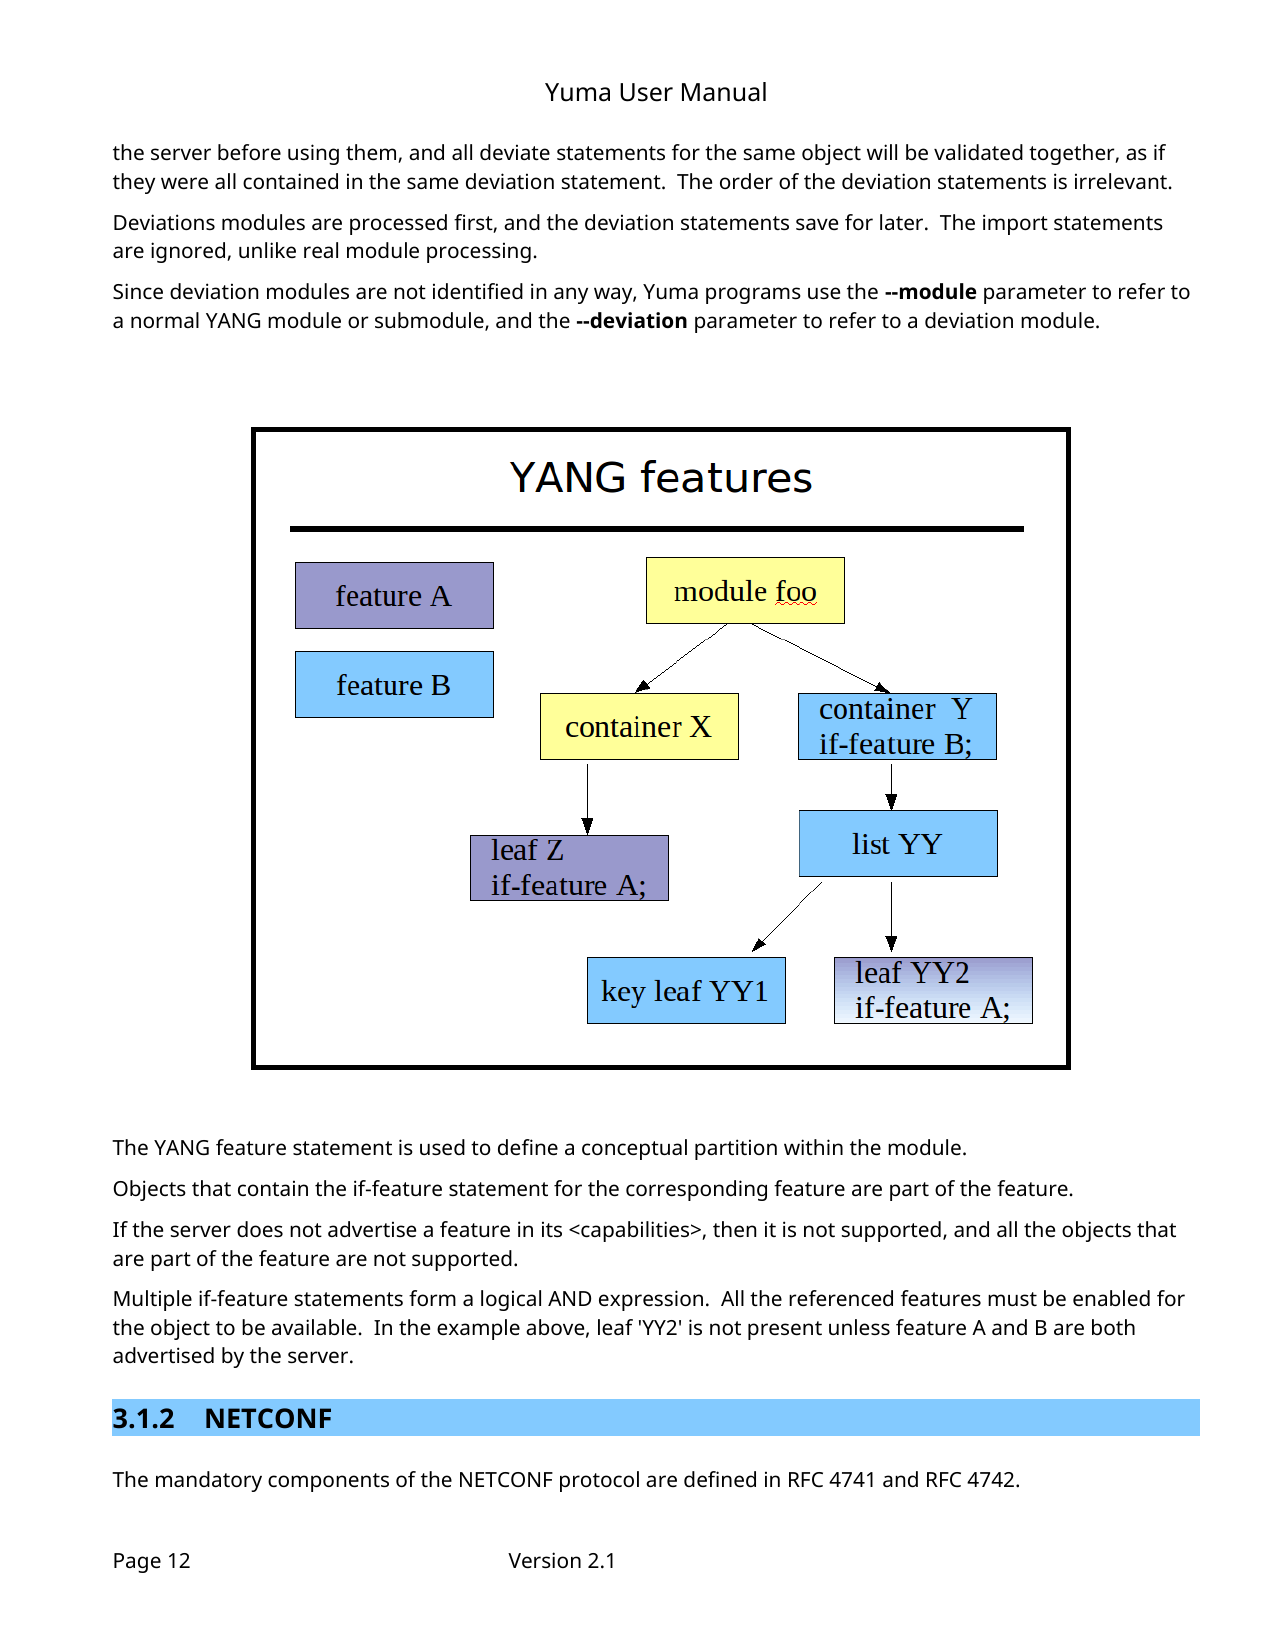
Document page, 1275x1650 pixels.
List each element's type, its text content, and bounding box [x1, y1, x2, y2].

text Since deviation modules are not identified in any way, Yuma programs use the --module parameter to refer to a normal YANG module or submodule, and the --deviation parameter to refer to a deviation module. [112, 277, 1200, 334]
text Objects that contain the if-feature statement for the corresponding feature are part of the feature. [112, 1174, 1200, 1203]
text the server before using them, and all deviate statements for the same object will be validated together, as if they were all contained in the same deviation statement. The order of the deviation statements is irrelevant. [112, 138, 1200, 195]
text If the server does not advertise a feature in its <capabilities>, then it is not supported, and all the objects that are part of the feature are not supported. [112, 1215, 1200, 1272]
text The mandatory components of the NETCONF protocol are defined in RFC 4741 and RFC 4742. [112, 1465, 1200, 1493]
text The YANG feature statement is used to define a conceptual partition within the module. [112, 1133, 1200, 1162]
subtitle NETCONF [112, 1399, 1200, 1436]
text Multiple if-feature statements form a logical AND expression. All the referenced features must be enabled for the object to be available. In the example above, leaf 'YY2' is not present unless feature A and B are both advertised by the server. [112, 1284, 1200, 1370]
picture [188, 387, 1125, 1093]
text Deviations modules are processed first, and the deviation statements save for later. The import statements are ignored, unlike real module processing. [112, 208, 1200, 265]
